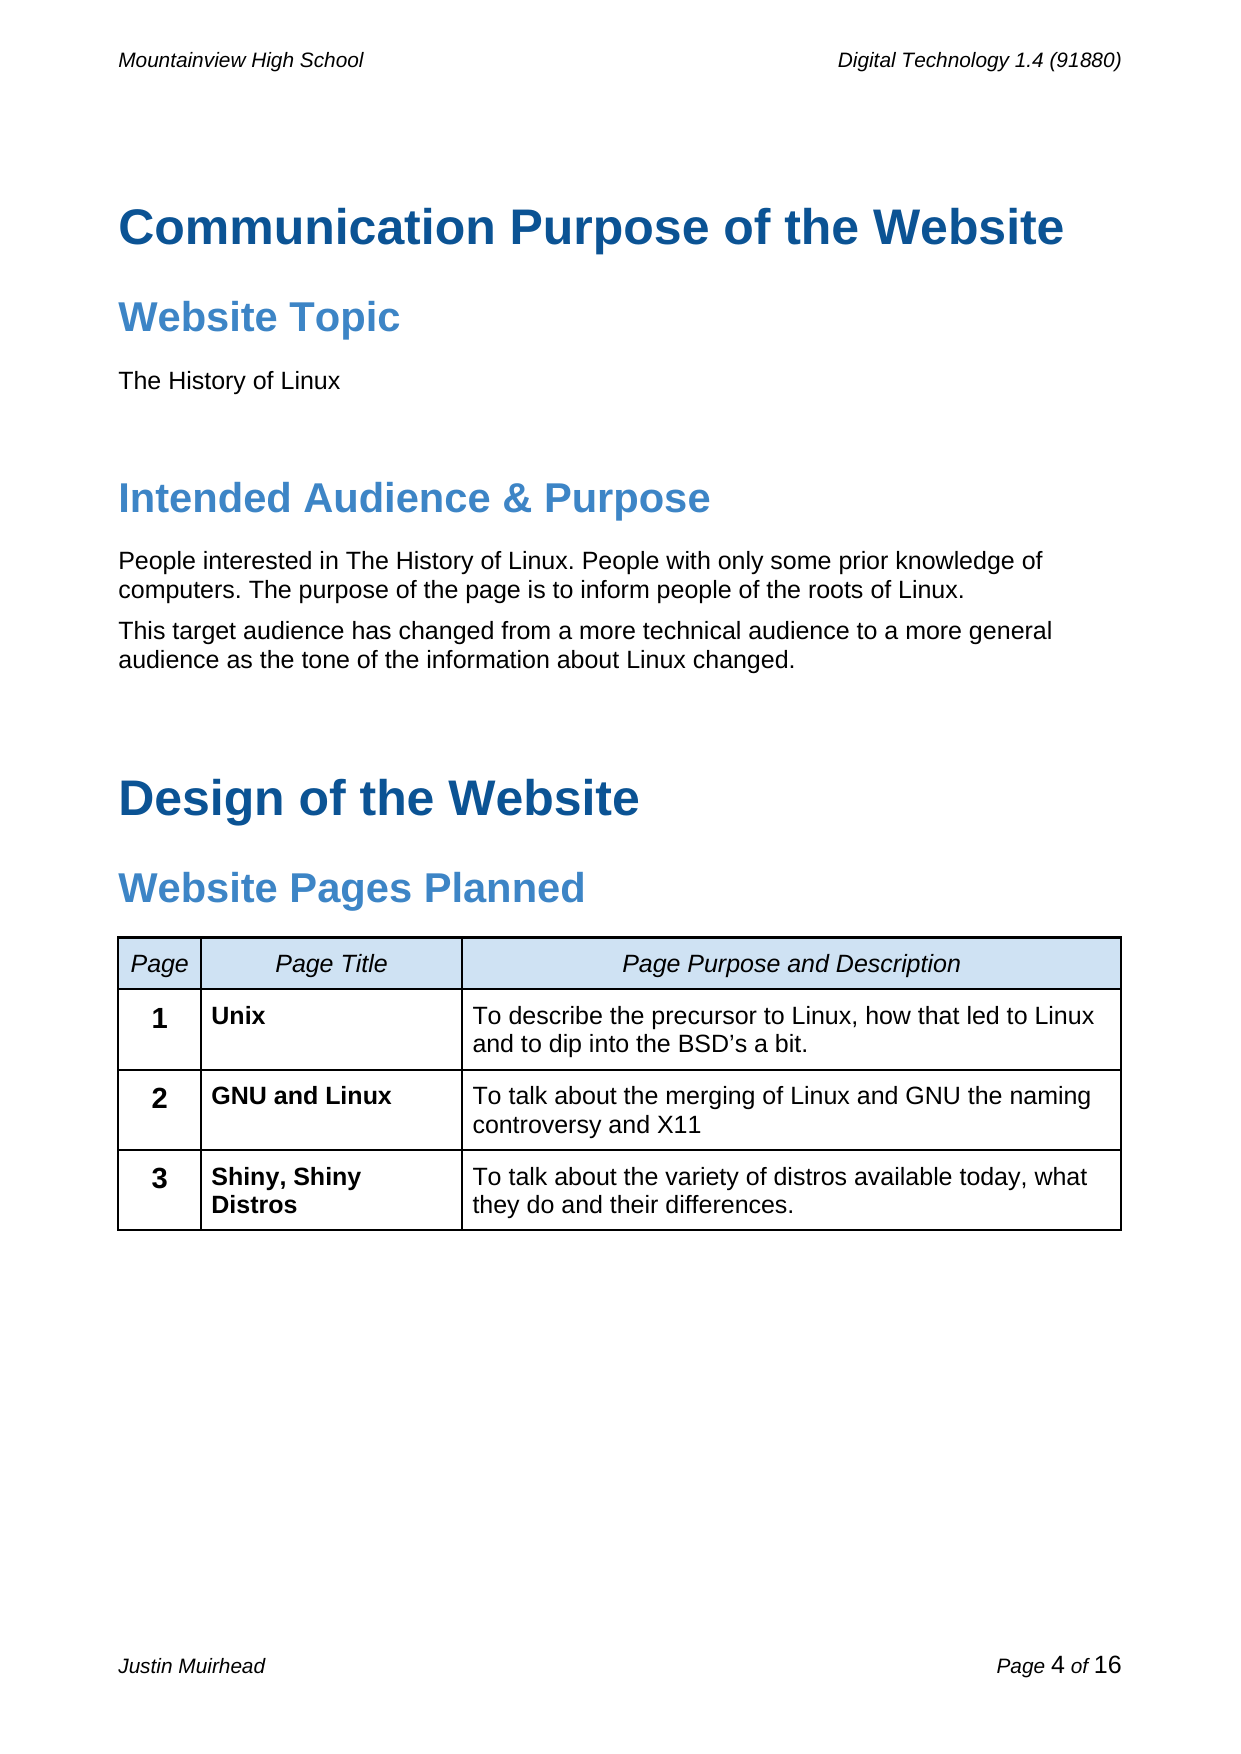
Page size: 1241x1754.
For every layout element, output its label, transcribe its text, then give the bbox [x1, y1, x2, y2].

text This target audience has changed from a more technical audience to a more general audience as the tone of the information about Linux changed. [118, 616, 1122, 673]
subtitle Design of the Website [118, 768, 1122, 826]
table_cell Unix [202, 990, 461, 1068]
subtitle Communication Purpose of the Website [118, 198, 1122, 255]
table_cell To talk about the merging of Linux and GNU the naming controversy and X11 [463, 1071, 1120, 1149]
table_cell 2 [119, 1071, 200, 1149]
subtitle Intended Audience & Purpose [118, 473, 1122, 521]
table_cell To describe the precursor to Linux, how that led to Linux and to dip into the BSD’s a bit. [463, 990, 1120, 1068]
text People interested in The History of Linux. People with only some prior knowledge of computers. The purpose of the page is to inform people of the roots of Linux. [118, 546, 1122, 603]
table_cell 1 [119, 990, 200, 1068]
table_header Page Title [202, 939, 461, 988]
subtitle Website Topic [118, 293, 1122, 341]
text The History of Linux [118, 366, 1122, 394]
table_cell 3 [119, 1151, 200, 1229]
table_header Page Purpose and Description [463, 939, 1120, 988]
table_cell To talk about the variety of distros available today, what they do and their differences. [463, 1151, 1120, 1229]
table_cell Shiny, Shiny Distros [202, 1151, 461, 1229]
table_header Page [119, 939, 200, 988]
subtitle Website Pages Planned [118, 863, 1122, 911]
table_cell GNU and Linux [202, 1071, 461, 1149]
